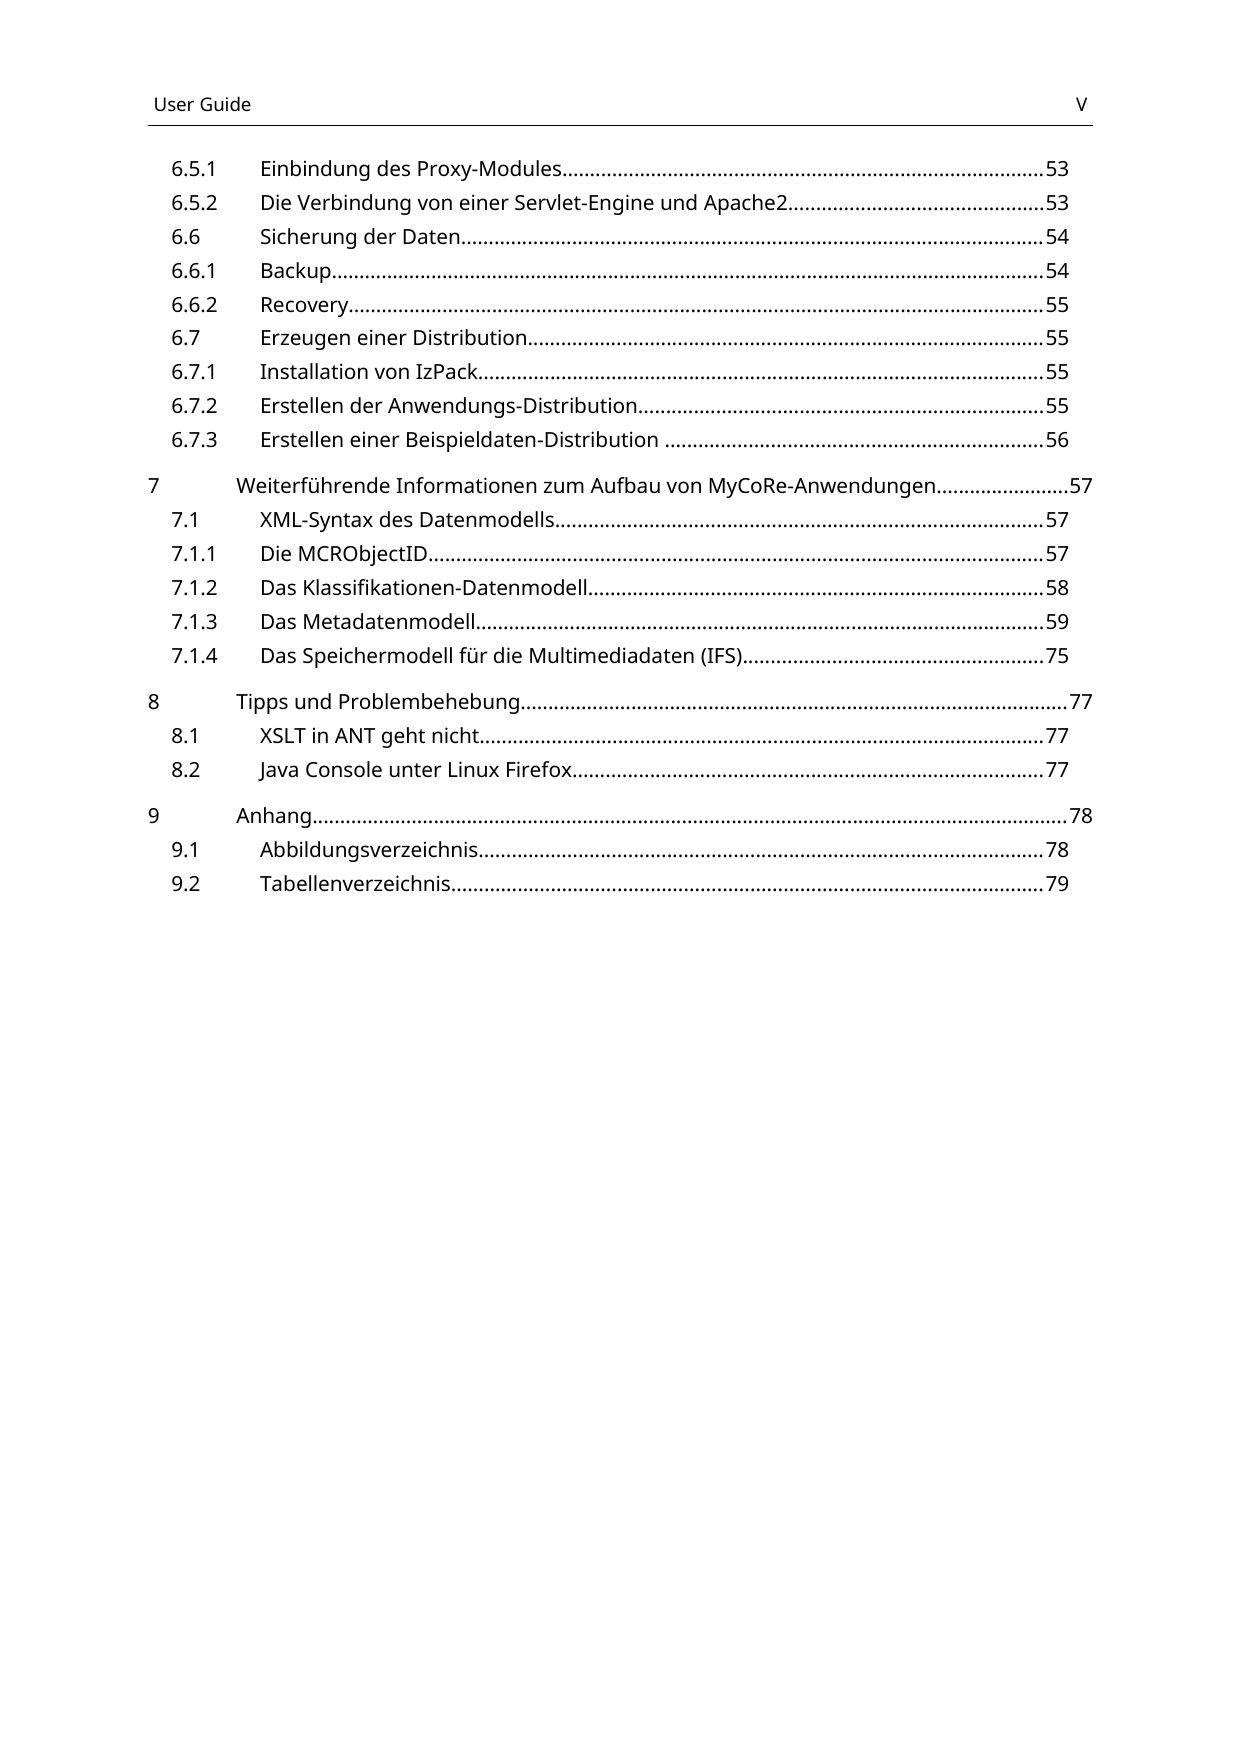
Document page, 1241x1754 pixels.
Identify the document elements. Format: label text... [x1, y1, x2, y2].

text 6.7.3 Erstellen einer Beispieldaten-Distribution 56 [171, 425, 1069, 453]
text 6.6.2 Recovery 55 [171, 290, 1069, 318]
text 9.1 Abbildungsverzeichnis 78 [171, 835, 1069, 863]
text 7.1.4 Das Speichermodell für die Multimediadaten (IFS) 75 [171, 641, 1069, 669]
text 9.2 Tabellenverzeichnis 79 [171, 869, 1069, 897]
text 6.7.2 Erstellen der Anwendungs-Distribution 55 [171, 391, 1069, 419]
text 7.1.3 Das Metadatenmodell 59 [171, 607, 1069, 635]
text 6.6 Sicherung der Daten 54 [171, 222, 1069, 250]
text 8 Tipps und Problembehebung 77 [148, 687, 1093, 715]
text 7.1.1 Die MCRObjectID 57 [171, 539, 1069, 567]
text 6.7 Erzeugen einer Distribution 55 [171, 323, 1069, 352]
text 7 Weiterführende Informationen zum Aufbau von MyCoRe-Anwendungen 57 [148, 471, 1093, 500]
text 7.1.2 Das Klassifikationen-Datenmodell 58 [171, 573, 1069, 601]
text 6.7.1 Installation von IzPack 55 [171, 357, 1069, 386]
text 9 Anhang 78 [148, 801, 1093, 829]
text 6.5.2 Die Verbindung von einer Servlet-Engine und Apache2 53 [171, 188, 1069, 216]
text 7.1 XML-Syntax des Datenmodells 57 [171, 505, 1069, 533]
text 8.2 Java Console unter Linux Firefox 77 [171, 755, 1069, 783]
text 6.6.1 Backup 54 [171, 256, 1069, 284]
text 8.1 XSLT in ANT geht nicht 77 [171, 721, 1069, 749]
text 6.5.1 Einbindung des Proxy-Modules 53 [171, 154, 1069, 182]
